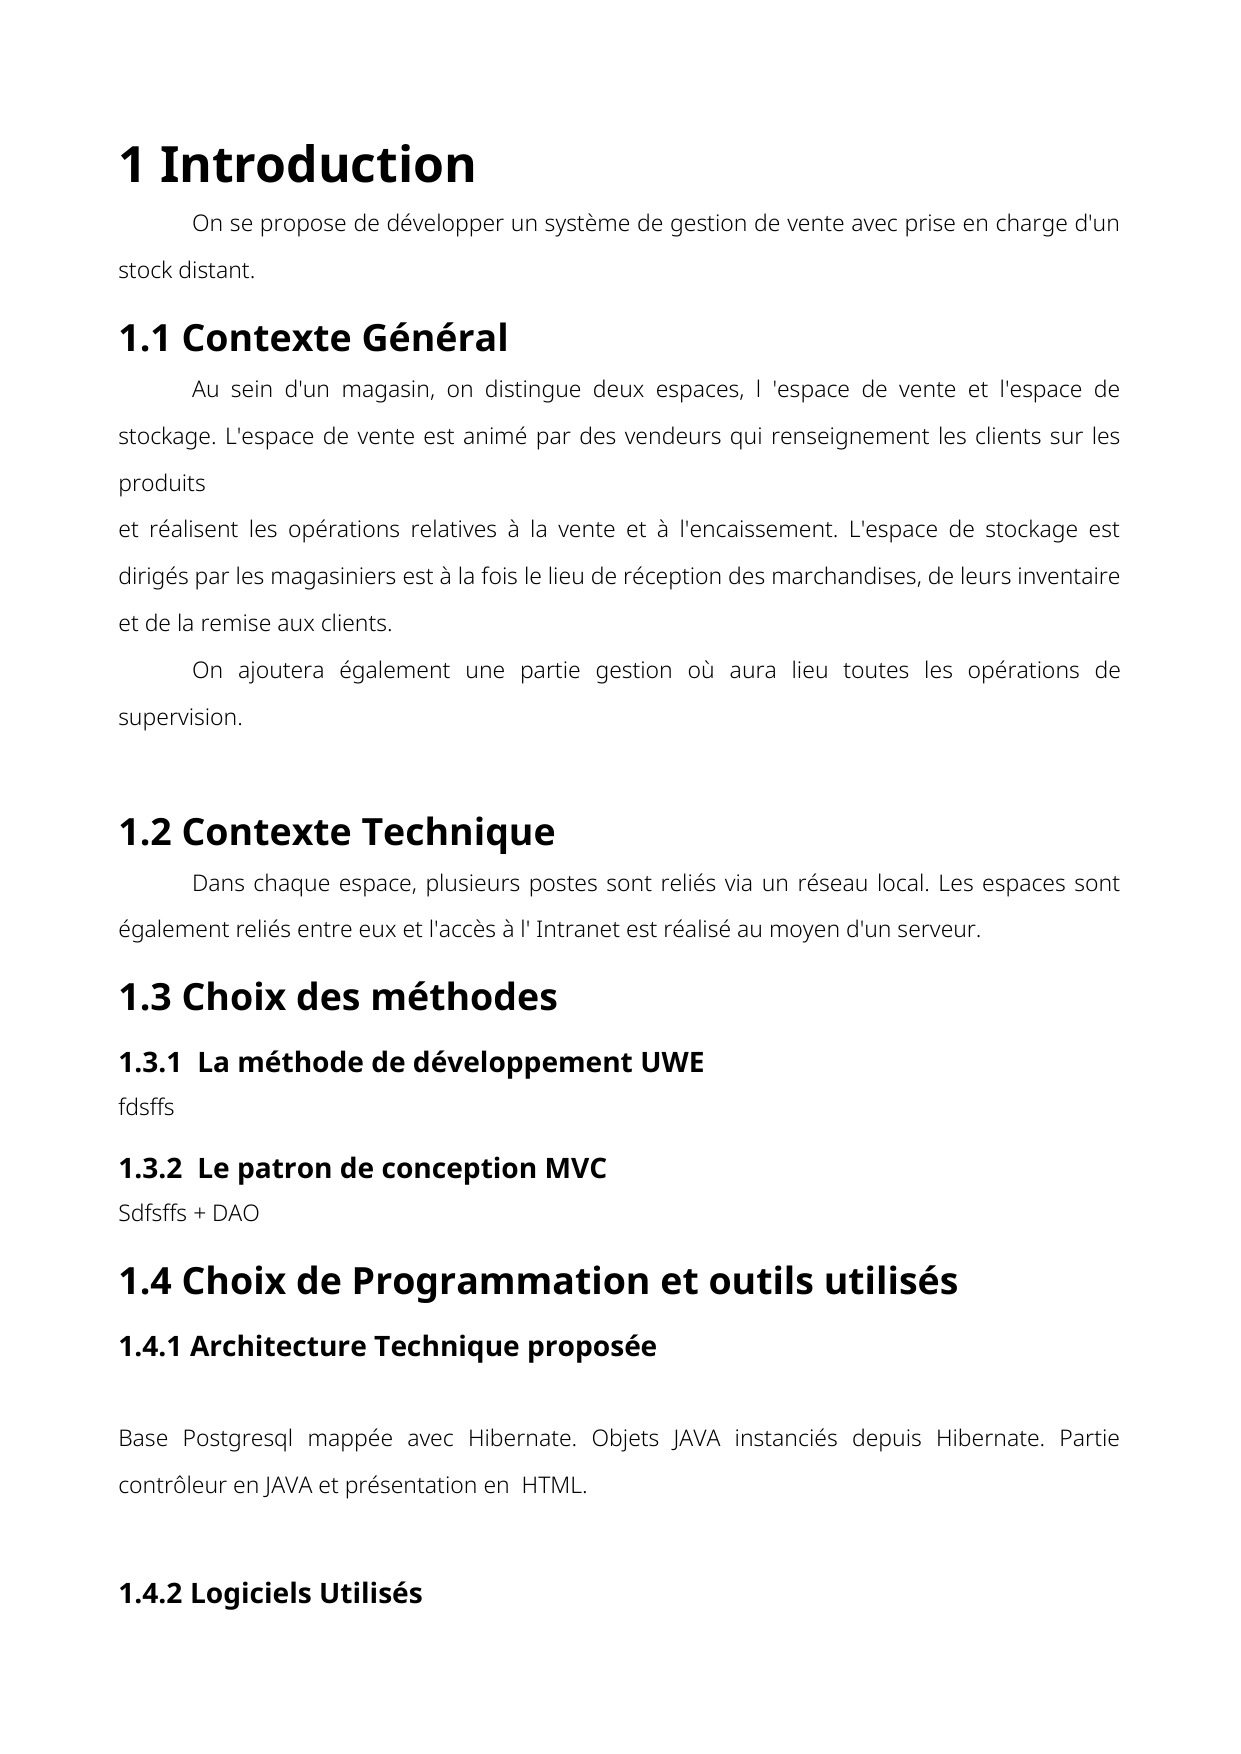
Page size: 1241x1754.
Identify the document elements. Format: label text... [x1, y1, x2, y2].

subtitle La méthode de développement UWE [118, 1042, 1122, 1081]
text On se propose de développer un système de gestion de vente avec prise en charge d'un stock distant. [118, 207, 1122, 285]
text On ajoutera également une partie gestion où aura lieu toutes les opérations de supervision. [118, 654, 1122, 732]
subtitle Logiciels Utilisés [118, 1573, 1122, 1611]
text Base Postgresql mappée avec Hibernate. Objets JAVA instanciés depuis Hibernate. Partie contrôleur en JAVA et présentation en HTML. [118, 1422, 1122, 1500]
subtitle Choix de Programmation et outils utilisés [118, 1254, 1122, 1306]
subtitle Architecture Technique proposée [118, 1326, 1122, 1365]
subtitle Introduction [118, 128, 1122, 197]
subtitle Le patron de conception MVC [118, 1148, 1122, 1187]
text fdsffs [118, 1091, 1122, 1122]
text Dans chaque espace, plusieurs postes sont reliés via un réseau local. Les espaces sont également reliés entre eux et l'accès à l' Intranet est réalisé au moyen d'un serveur. [118, 866, 1122, 944]
subtitle Choix des méthodes [118, 971, 1122, 1022]
text Au sein d'un magasin, on distingue deux espaces, l 'espace de vente et l'espace de stockage. L'espace de vente est animé par des vendeurs qui renseignement les clients sur les produits [118, 373, 1122, 498]
subtitle Contexte Technique [118, 805, 1122, 856]
text et réalisent les opérations relatives à la vente et à l'encaissement. L'espace de stockage est dirigés par les magasiniers est à la fois le lieu de réception des marchandises, de leurs inventaire et de la remise aux clients. [118, 513, 1122, 638]
text Sdfsffs + DAO [118, 1197, 1122, 1228]
subtitle Contexte Général [118, 311, 1122, 362]
